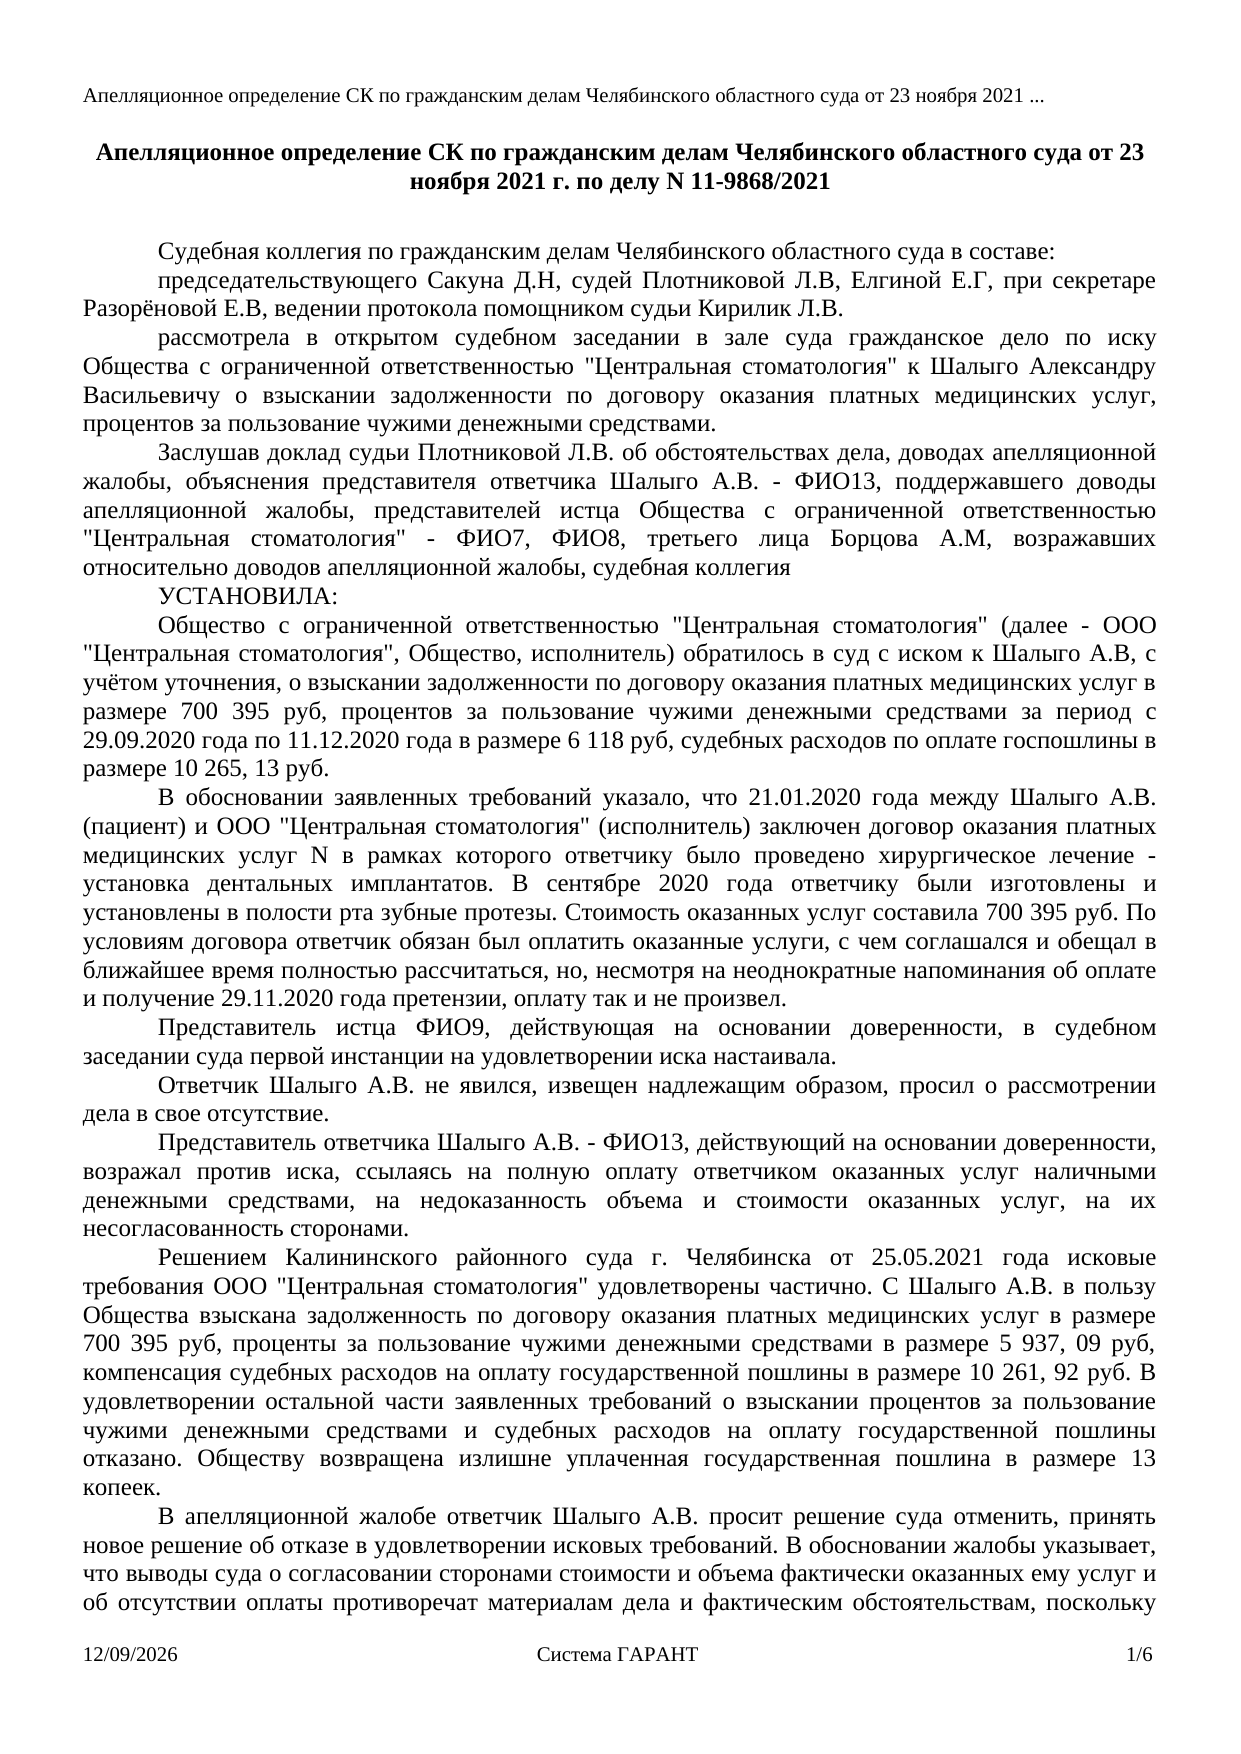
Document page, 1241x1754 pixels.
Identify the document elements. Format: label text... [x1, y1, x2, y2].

subtitle Апелляционное определение СК по гражданским делам Челябинского областного суда от 23 ноября 2021 г. по делу N 11-9868/2021 [83, 137, 1157, 195]
text Судебная коллегия по гражданским делам Челябинского областного суда в составе: [83, 236, 1157, 265]
text Представитель ответчика Шалыго А.В. - ФИО13, действующий на основании доверенности, возражал против иска, ссылаясь на полную оплату ответчиком оказанных услуг наличными денежными средствами, на недоказанность объема и стоимости оказанных услуг, на их несогласованность сторонами. [83, 1127, 1157, 1242]
text Решением Калининского районного суда г. Челябинска от 25.05.2021 года исковые требования ООО "Центральная стоматология" удовлетворены частично. С Шалыго А.В. в пользу Общества взыскана задолженность по договору оказания платных медицинских услуг в размере 700 395 руб, проценты за пользование чужими денежными средствами в размере 5 937, 09 руб, компенсация судебных расходов на оплату государственной пошлины в размере 10 261, 92 руб. В удовлетворении остальной части заявленных требований о взыскании процентов за пользование чужими денежными средствами и судебных расходов на оплату государственной пошлины отказано. Обществу возвращена излишне уплаченная государственная пошлина в размере 13 копеек. [83, 1242, 1157, 1501]
text председательствующего Сакуна Д.Н, судей Плотниковой Л.В, Елгиной Е.Г, при секретаре Разорёновой Е.В, ведении протокола помощником судьи Кирилик Л.В. [83, 265, 1157, 322]
text рассмотрела в открытом судебном заседании в зале суда гражданское дело по иску Общества с ограниченной ответственностью "Центральная стоматология" к Шалыго Александру Васильевичу о взыскании задолженности по договору оказания платных медицинских услуг, процентов за пользование чужими денежными средствами. [83, 322, 1157, 437]
text В обосновании заявленных требований указало, что 21.01.2020 года между Шалыго А.В. (пациент) и ООО "Центральная стоматология" (исполнитель) заключен договор оказания платных медицинских услуг N в рамках которого ответчику было проведено хирургическое лечение - установка дентальных имплантатов. В сентябре 2020 года ответчику были изготовлены и установлены в полости рта зубные протезы. Стоимость оказанных услуг составила 700 395 руб. По условиям договора ответчик обязан был оплатить оказанные услуги, с чем соглашался и обещал в ближайшее время полностью рассчитаться, но, несмотря на неоднократные напоминания об оплате и получение 29.11.2020 года претензии, оплату так и не произвел. [83, 782, 1157, 1012]
text Общество с ограниченной ответственностью "Центральная стоматология" (далее - ООО "Центральная стоматология", Общество, исполнитель) обратилось в суд с иском к Шалыго А.В, с учётом уточнения, о взыскании задолженности по договору оказания платных медицинских услуг в размере 700 395 руб, процентов за пользование чужими денежными средствами за период с 29.09.2020 года по 11.12.2020 года в размере 6 118 руб, судебных расходов по оплате госпошлины в размере 10 265, 13 руб. [83, 610, 1157, 782]
text Заслушав доклад судьи Плотниковой Л.В. об обстоятельствах дела, доводах апелляционной жалобы, объяснения представителя ответчика Шалыго А.В. - ФИО13, поддержавшего доводы апелляционной жалобы, представителей истца Общества с ограниченной ответственностью "Центральная стоматология" - ФИО7, ФИО8, третьего лица Борцова А.М, возражавших относительно доводов апелляционной жалобы, судебная коллегия [83, 437, 1157, 581]
text Представитель истца ФИО9, действующая на основании доверенности, в судебном заседании суда первой инстанции на удовлетворении иска настаивала. [83, 1012, 1157, 1070]
text УСТАНОВИЛА: [83, 581, 1157, 610]
text Ответчик Шалыго А.В. не явился, извещен надлежащим образом, просил о рассмотрении дела в свое отсутствие. [83, 1070, 1157, 1127]
text В апелляционной жалобе ответчик Шалыго А.В. просит решение суда отменить, принять новое решение об отказе в удовлетворении исковых требований. В обосновании жалобы указывает, что выводы суда о согласовании сторонами стоимости и объема фактически оказанных ему услуг и об отсутствии оплаты противоречат материалам дела и фактическим обстоятельствам, поскольку [83, 1501, 1157, 1616]
